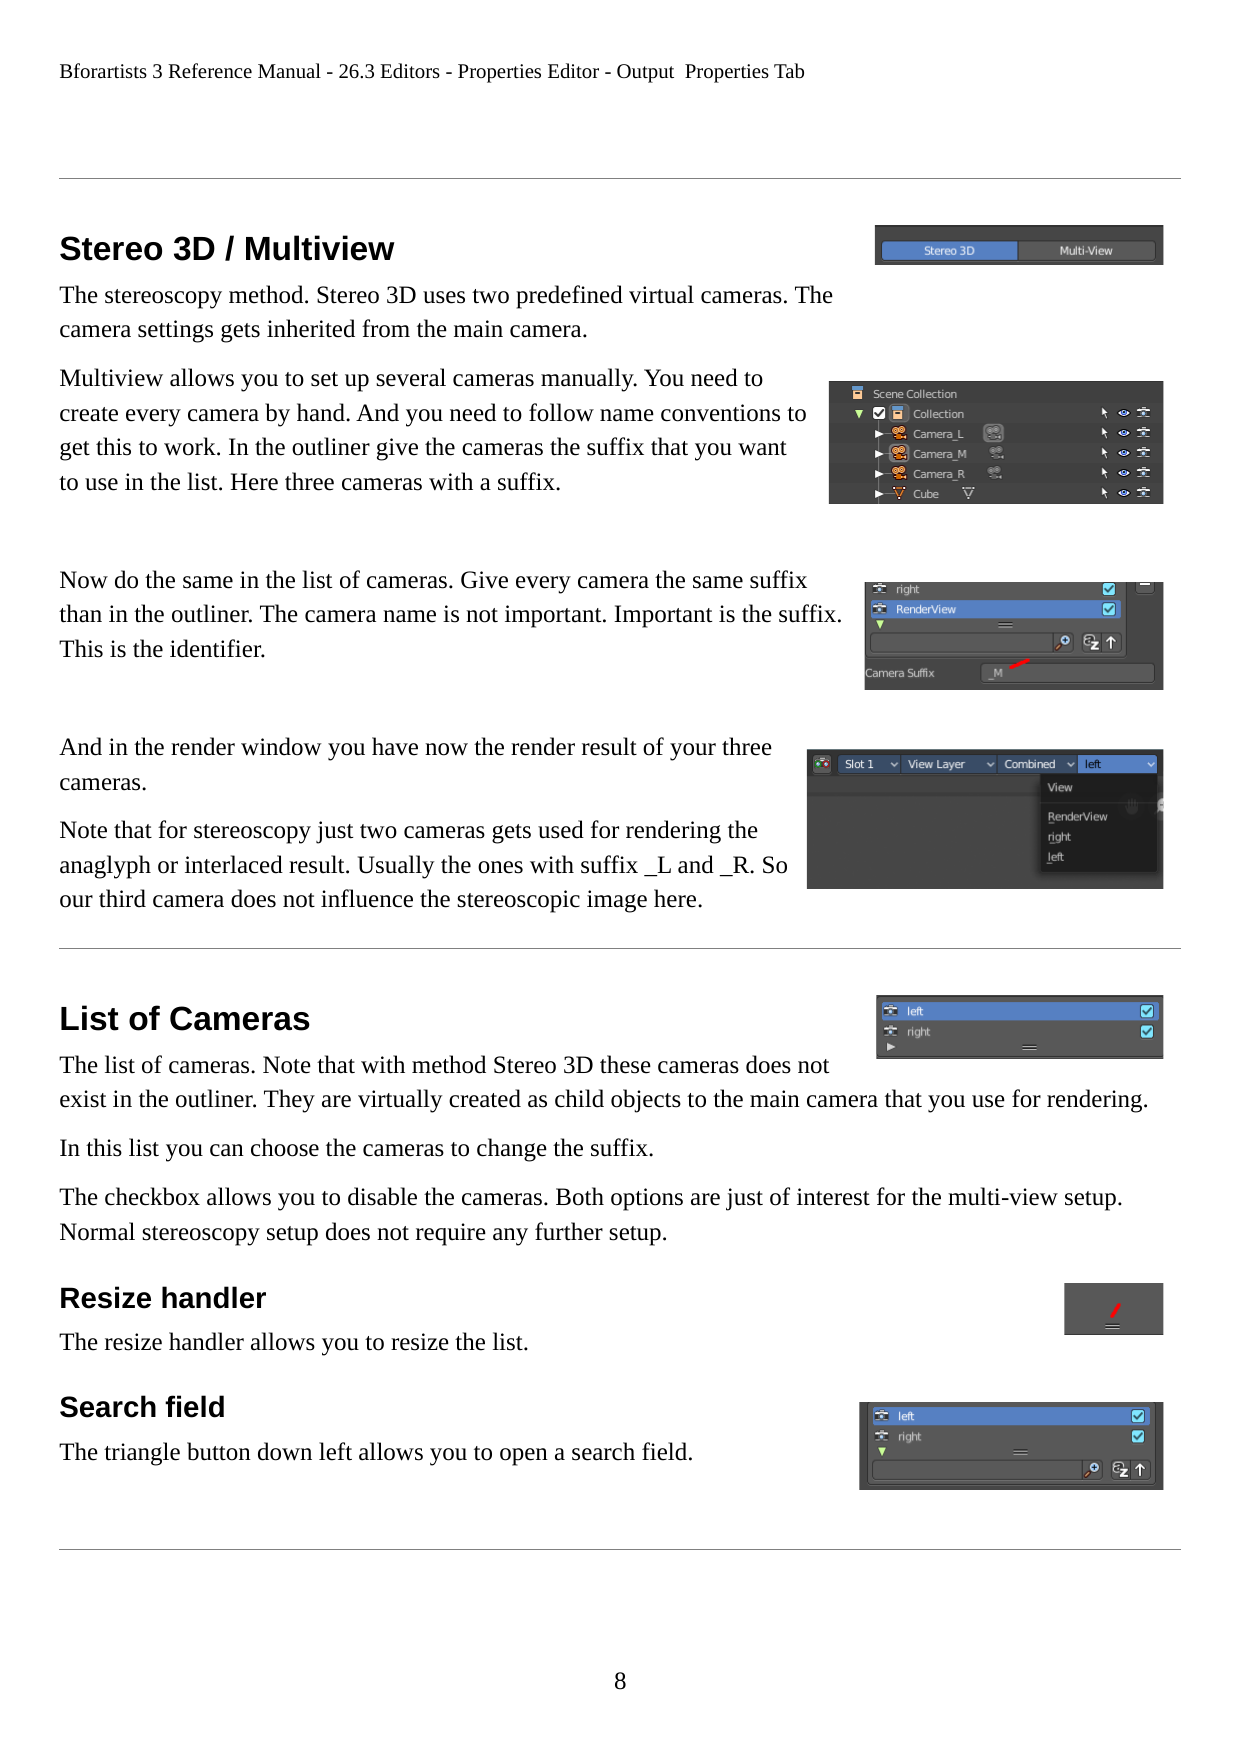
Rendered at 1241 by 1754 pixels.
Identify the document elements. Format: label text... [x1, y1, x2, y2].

subtitle Stereo 3D / Multiview [59, 229, 1181, 267]
subtitle Resize handler [59, 1281, 1181, 1314]
text In this list you can choose the cameras to change the suffix. [59, 1133, 1181, 1162]
text Multiview allows you to set up several cameras manually. You need to create every camera by hand. And you need to follow name conventions to get this to work. In the outliner give the cameras the suffix that you want to use in the list. Here three cameras with a suffix. [59, 363, 1181, 496]
text Now do the same in the list of cameras. Give every camera the same suffix than in the outliner. The camera name is not important. Important is the suffix. This is the identifier. [59, 565, 1181, 663]
subtitle [1164, 999, 1181, 1037]
text The stereoscopy method. Stereo 3D uses two predefined virtual cameras. The camera settings gets inherited from the main camera. [59, 280, 1181, 343]
subtitle Search field [59, 1390, 1181, 1424]
picture [806, 749, 1164, 889]
picture [876, 995, 1164, 1059]
subtitle List of Cameras [59, 999, 876, 1037]
text The list of cameras. Note that with method Stereo 3D these cameras does not exist in the outliner. They are virtually created as child objects to the main camera that you use for rendering. [59, 1050, 1181, 1113]
text Note that for stereoscopy just two cameras gets used for rendering the anaglyph or interlaced result. Usually the ones with suffix _L and _R. So our third camera does not influence the stereoscopic image here. [59, 816, 1181, 913]
text And in the render window you have now the render result of your three cameras. [59, 732, 1181, 795]
text The triangle button down left allows you to open a search field. [59, 1437, 859, 1465]
picture [828, 381, 1164, 504]
picture [1064, 1283, 1164, 1335]
picture [874, 225, 1164, 265]
picture [864, 582, 1164, 690]
text The checkbox allows you to disable the cameras. Both options are just of interest for the multi-view setup. Normal stereoscopy setup does not require any further setup. [59, 1182, 1181, 1246]
text The resize handler allows you to resize the list. [59, 1327, 1181, 1356]
picture [859, 1402, 1164, 1490]
